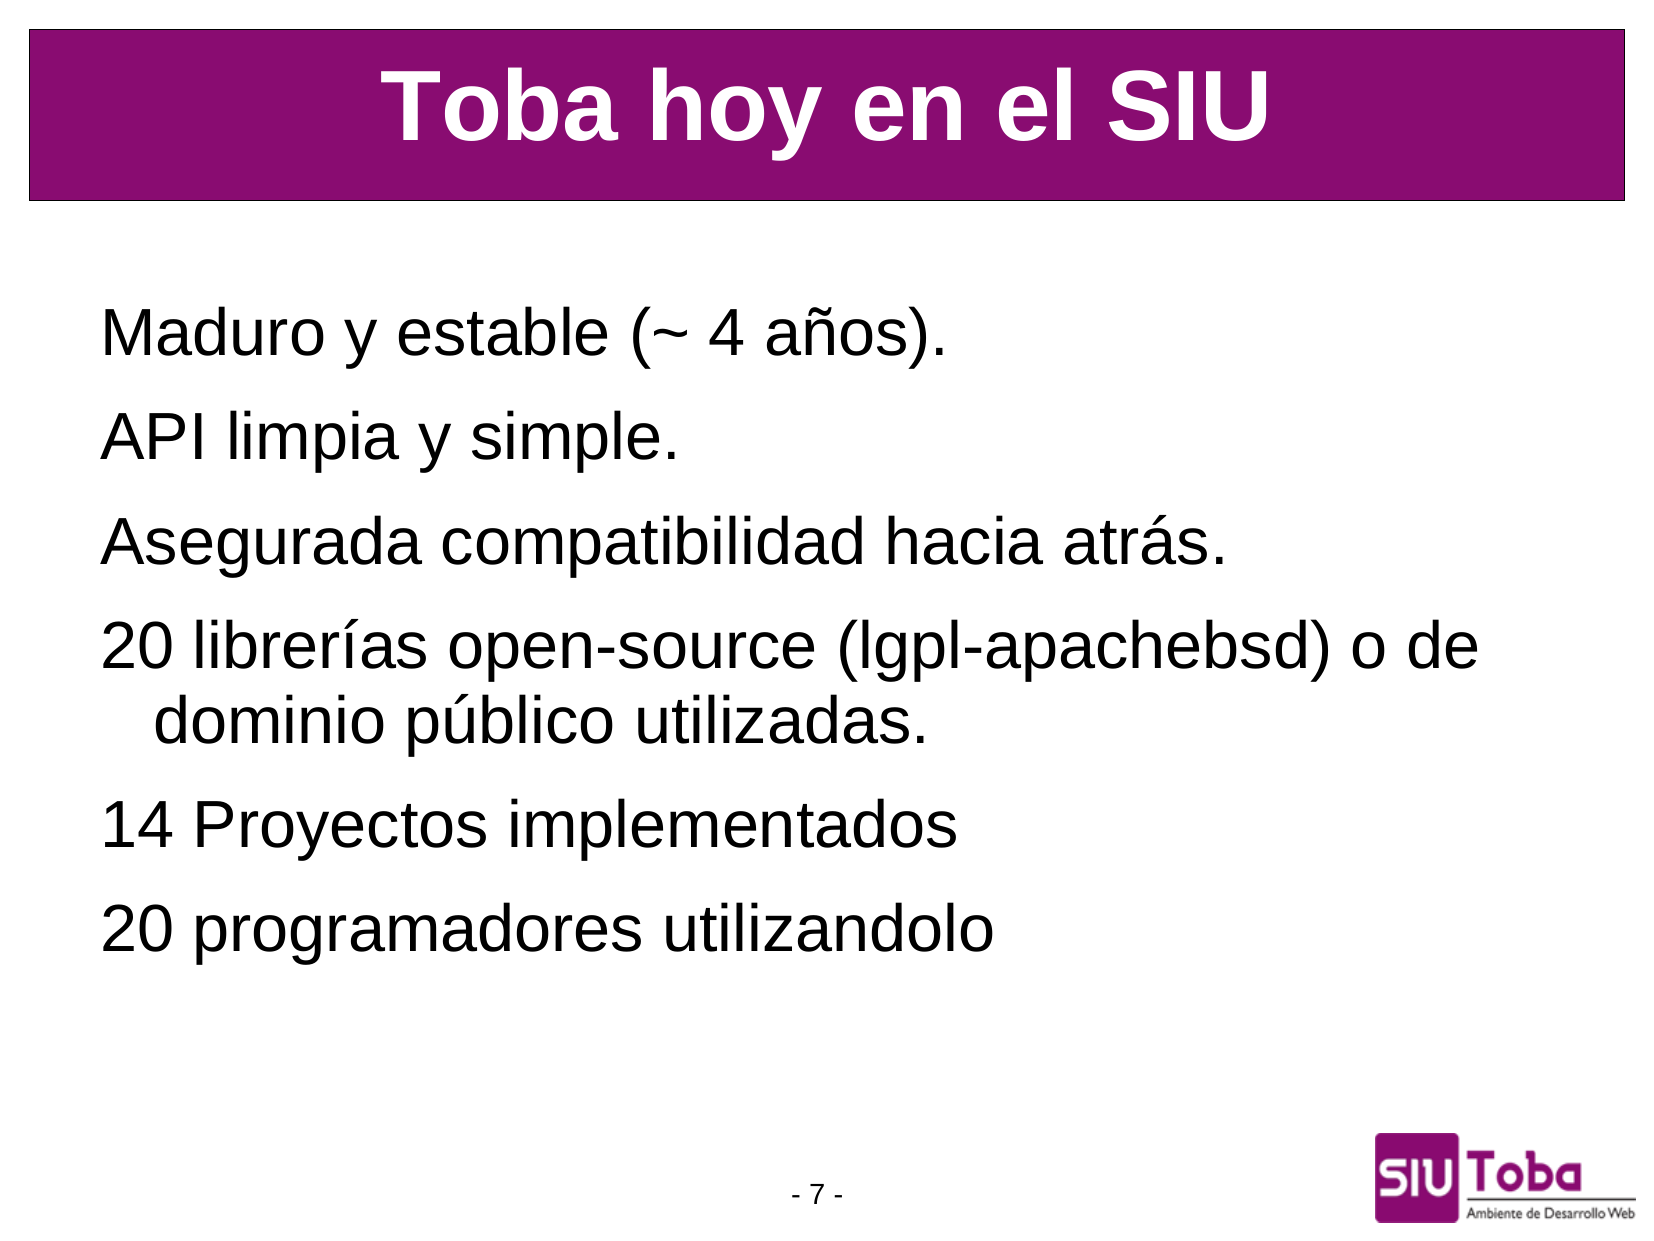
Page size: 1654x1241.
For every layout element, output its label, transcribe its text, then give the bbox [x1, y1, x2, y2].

title Toba hoy en el SIU [59, 47, 1595, 166]
picture [1375, 1133, 1636, 1223]
list Maduro y estable (~ 4 años). API limpia y simple. Asegurada compatibilidad hacia atrás. 20 librerías open-source (lgpl-apachebsd) o de dominio público utilizadas. 14 Proyectos implementados 20 programadores utilizandolo [82, 295, 1565, 1109]
